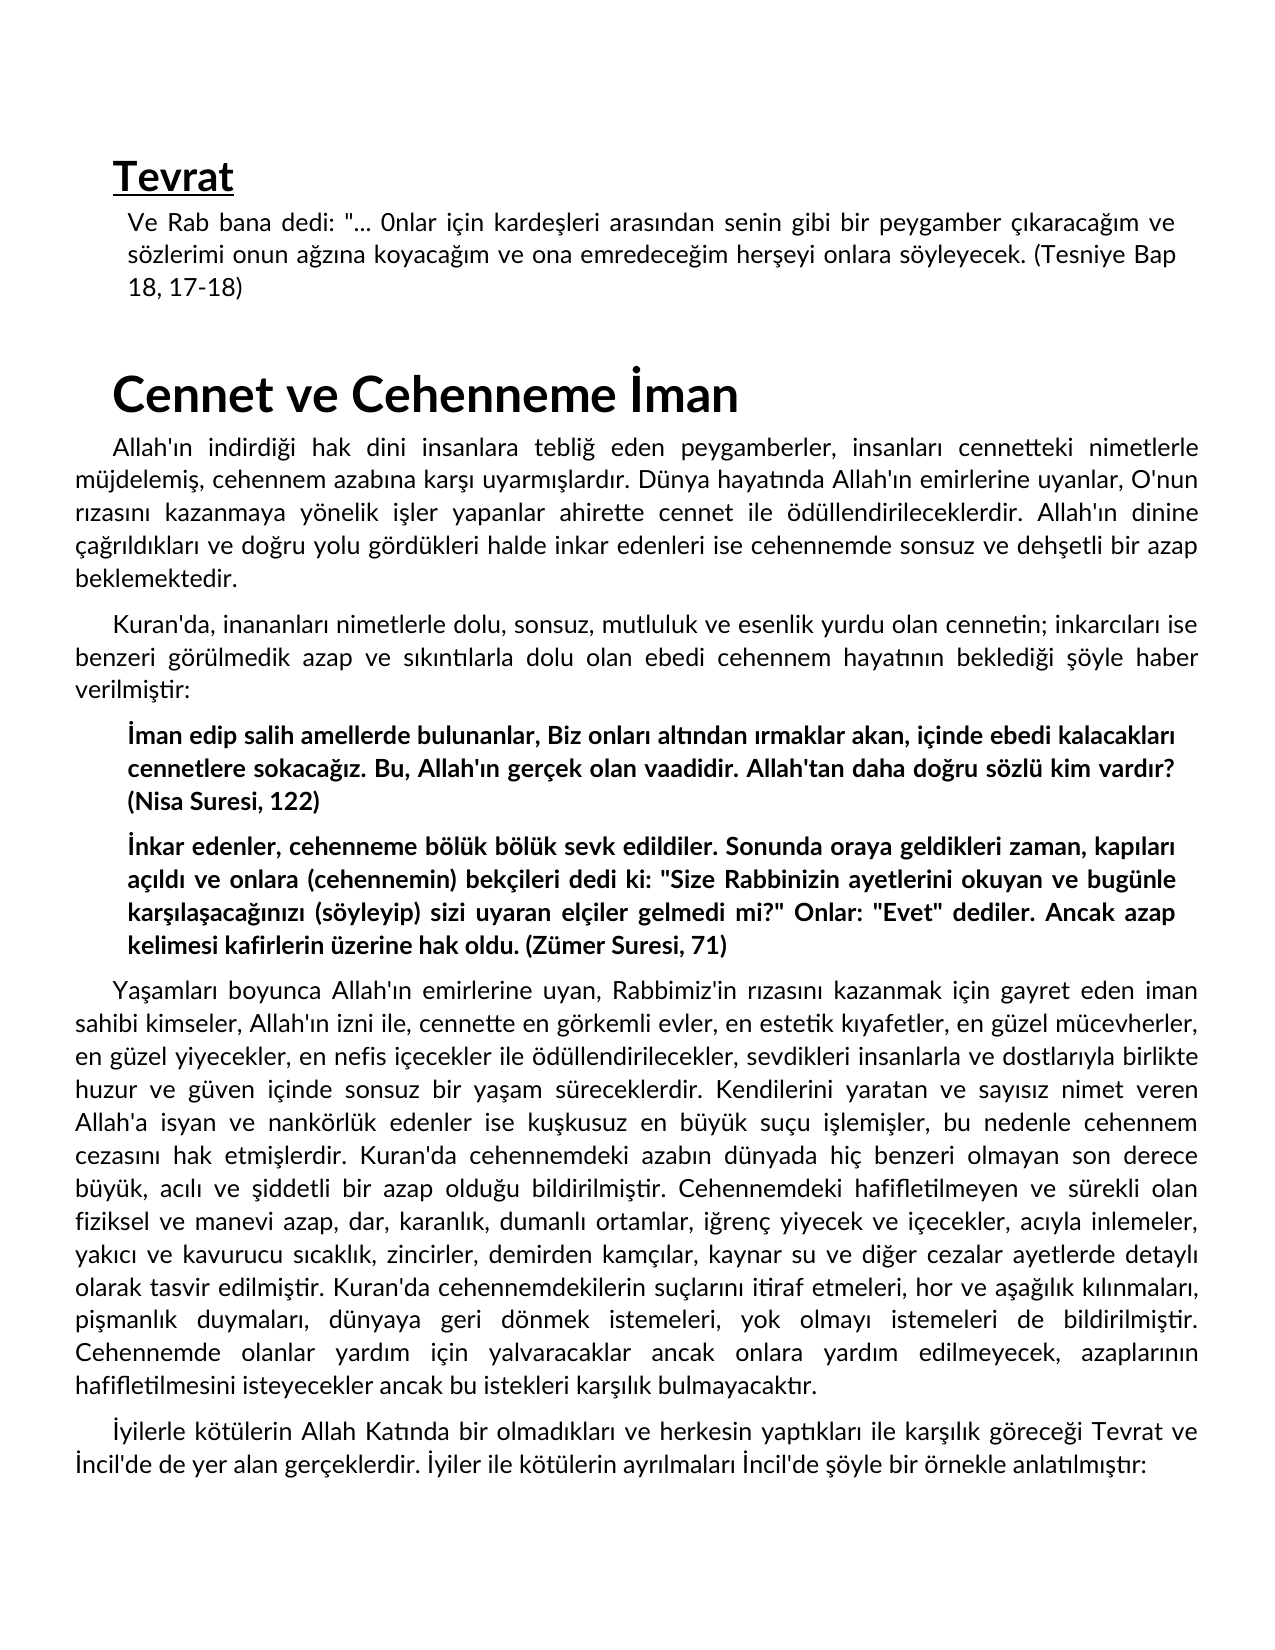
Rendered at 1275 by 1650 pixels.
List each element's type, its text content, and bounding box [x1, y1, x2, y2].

text Yaşamları boyunca Allah'ın emirlerine uyan, Rabbimiz'in rızasını kazanmak için gayret eden iman sahibi kimseler, Allah'ın izni ile, cennette en görkemli evler, en estetik kıyafetler, en güzel mücevherler, en güzel yiyecekler, en nefis içecekler ile ödüllendirilecekler, sevdikleri insanlarla ve dostlarıyla birlikte huzur ve güven içinde sonsuz bir yaşam süreceklerdir. Kendilerini yaratan ve sayısız nimet veren Allah'a isyan ve nankörlük edenler ise kuşkusuz en büyük suçu işlemişler, bu nedenle cehennem cezasını hak etmişlerdir. Kuran'da cehennemdeki azabın dünyada hiç benzeri olmayan son derece büyük, acılı ve şiddetli bir azap olduğu bildirilmiştir. Cehennemdeki hafifletilmeyen ve sürekli olan fiziksel ve manevi azap, dar, karanlık, dumanlı ortamlar, iğrenç yiyecek ve içecekler, acıyla inlemeler, yakıcı ve kavurucu sıcaklık, zincirler, demirden kamçılar, kaynar su ve diğer cezalar ayetlerde detaylı olarak tasvir edilmiştir. Kuran'da cehennemdekilerin suçlarını itiraf etmeleri, hor ve aşağılık kılınmaları, pişmanlık duymaları, dünyaya geri dönmek istemeleri, yok olmayı istemeleri de bildirilmiştir. Cehennemde olanlar yardım için yalvaracaklar ancak onlara yardım edilmeyecek, azaplarının hafifletilmesini isteyecekler ancak bu istekleri karşılık bulmayacaktır. [75, 975, 1200, 1400]
text Allah'ın indirdiği hak dini insanlara tebliğ eden peygamberler, insanları cennetteki nimetlerle müjdelemiş, cehennem azabına karşı uyarmışlardır. Dünya hayatında Allah'ın emirlerine uyanlar, O'nun rızasını kazanmaya yönelik işler yapanlar ahirette cennet ile ödüllendirileceklerdir. Allah'ın dinine çağrıldıkları ve doğru yolu gördükleri halde inkar edenleri ise cehennemde sonsuz ve dehşetli bir azap beklemektedir. [75, 431, 1200, 593]
text İnkar edenler, cehenneme bölük bölük sevk edildiler. Sonunda oraya geldikleri zaman, kapıları açıldı ve onlara (cehennemin) bekçileri dedi ki: "Size Rabbinizin ayetlerini okuyan ve bugünle karşılaşacağınızı (söyleyip) sizi uyaran elçiler gelmedi mi?" Onlar: "Evet" dediler. Ancak azap kelimesi kafirlerin üzerine hak oldu. (Zümer Suresi, 71) [127, 831, 1177, 959]
subtitle Tevrat [112, 150, 1200, 200]
text İman edip salih amellerde bulunanlar, Biz onları altından ırmaklar akan, içinde ebedi kalacakları cennetlere sokacağız. Bu, Allah'ın gerçek olan vaadidir. Allah'tan daha doğru sözlü kim vardır? (Nisa Suresi, 122) [127, 719, 1177, 815]
text İyilerle kötülerin Allah Katında bir olmadıkları ve herkesin yaptıkları ile karşılık göreceği Tevrat ve İncil'de de yer alan gerçeklerdir. İyiler ile kötülerin ayrılmaları İncil'de şöyle bir örnekle anlatılmıştır: [75, 1415, 1200, 1478]
text Kuran'da, inananları nimetlerle dolu, sonsuz, mutluluk ve esenlik yurdu olan cennetin; inkarcıları ise benzeri görülmedik azap ve sıkıntılarla dolu olan ebedi cehennem hayatının beklediği şöyle haber verilmiştir: [75, 608, 1200, 704]
text Ve Rab bana dedi: "... 0nlar için kardeşleri arasından senin gibi bir peygamber çıkaracağım ve sözlerimi onun ağzına koyacağım ve ona emredeceğim herşeyi onlara söyleyecek. (Tesniye Bap 18, 17-18) [127, 206, 1177, 302]
subtitle Cennet ve Cehenneme İman [112, 363, 1200, 423]
